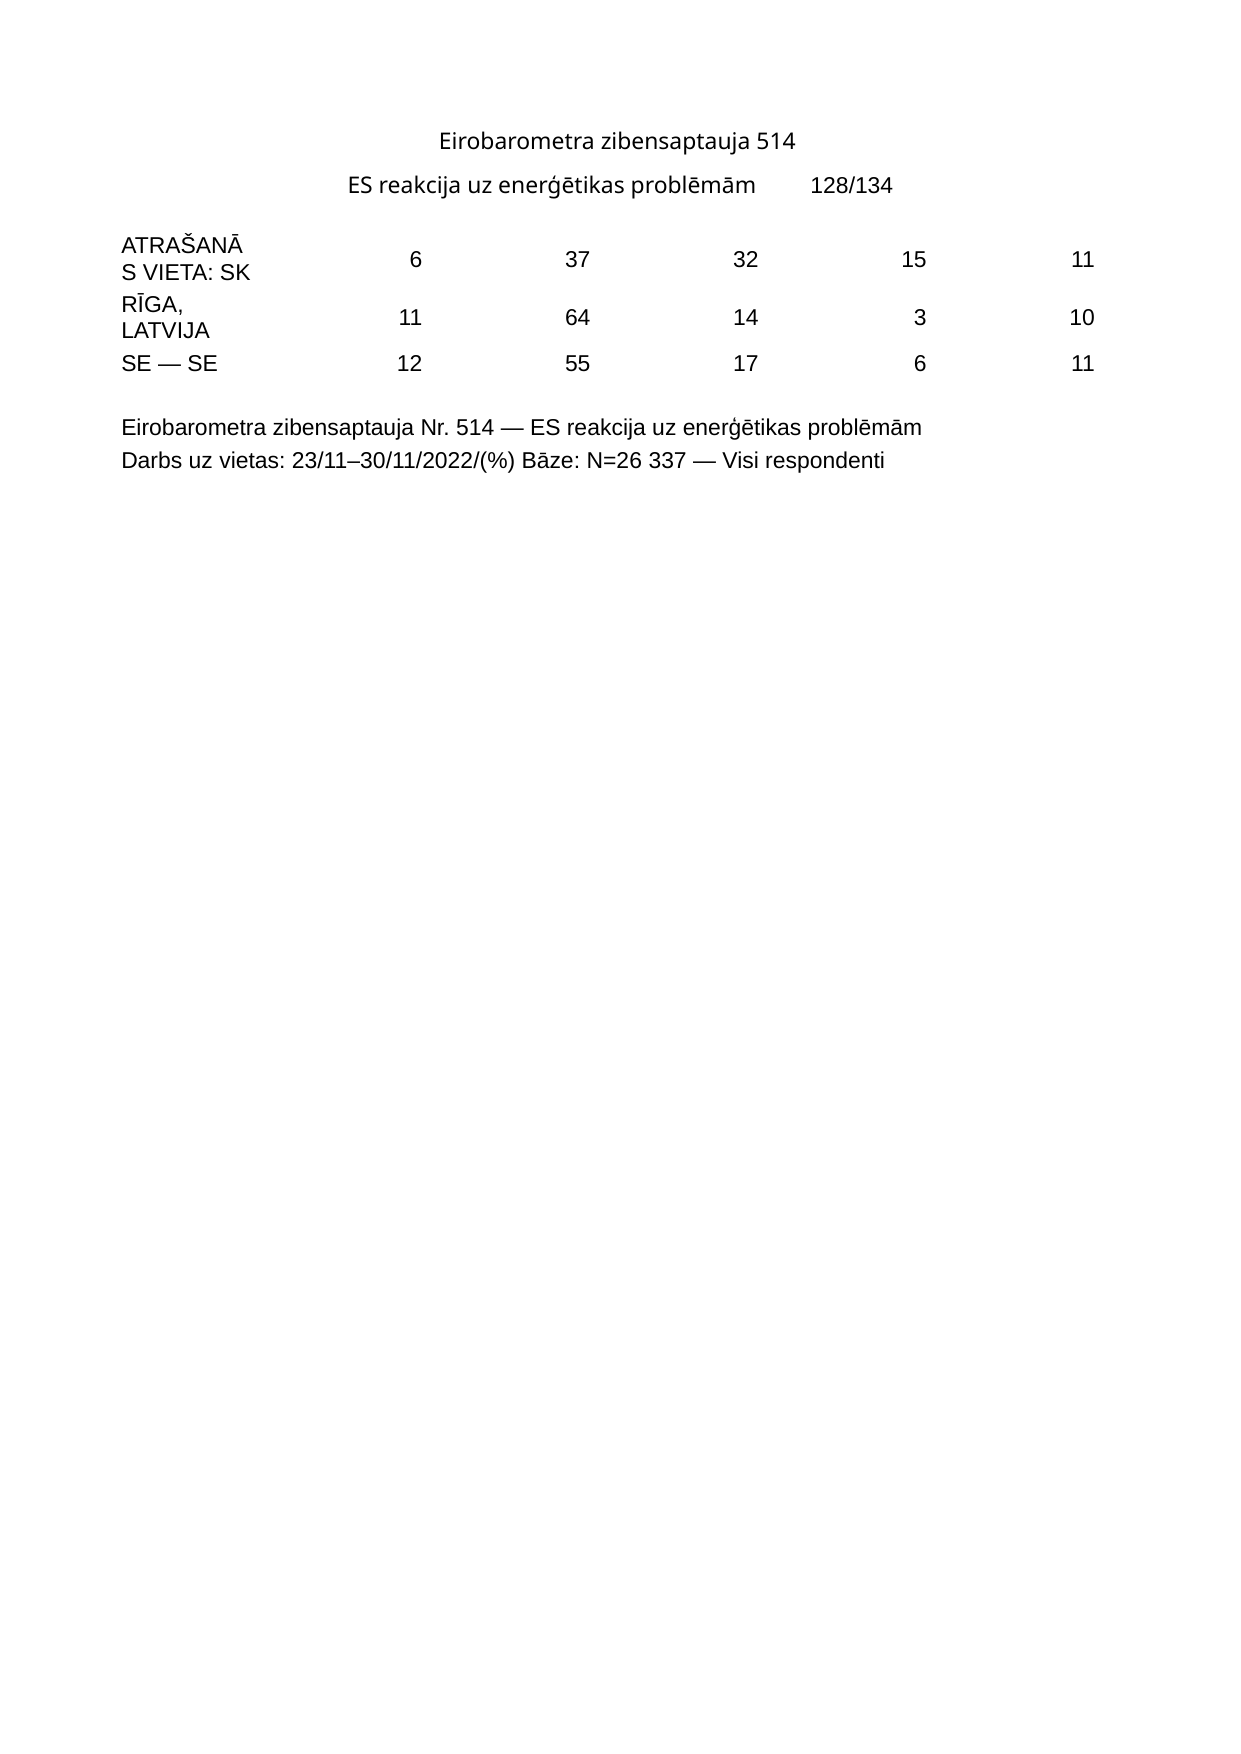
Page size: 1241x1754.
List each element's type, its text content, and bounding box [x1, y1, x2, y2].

table_cell [593, 379, 761, 411]
table_cell ATRAŠANĀS VIETA: SK [118, 230, 257, 288]
table_cell Darbs uz vietas: 23/11–30/11/2022/(%) Bāze: N=26 337 — Visi respondenti [118, 444, 1097, 476]
table_cell [257, 379, 425, 411]
table_cell [425, 379, 593, 411]
table_cell 15 [761, 230, 929, 288]
table_cell 37 [425, 230, 593, 288]
table_cell 14 [593, 288, 761, 347]
table_cell 3 [761, 288, 929, 347]
table_cell 6 [761, 347, 929, 379]
table_cell 64 [425, 288, 593, 347]
table_cell [929, 379, 1097, 411]
table_cell 32 [593, 230, 761, 288]
table_cell 55 [425, 347, 593, 379]
table_cell 11 [929, 347, 1097, 379]
table_cell 6 [257, 230, 425, 288]
table_cell Eirobarometra zibensaptauja Nr. 514 — ES reakcija uz enerģētikas problēmām [118, 411, 1097, 444]
table_cell 12 [257, 347, 425, 379]
table_cell 10 [929, 288, 1097, 347]
table_cell 11 [929, 230, 1097, 288]
table_cell [761, 379, 929, 411]
table_cell RĪGA, LATVIJA [118, 288, 257, 347]
table_cell SE — SE [118, 347, 257, 379]
table_cell 17 [593, 347, 761, 379]
table_cell [118, 379, 257, 411]
table_cell 11 [257, 288, 425, 347]
